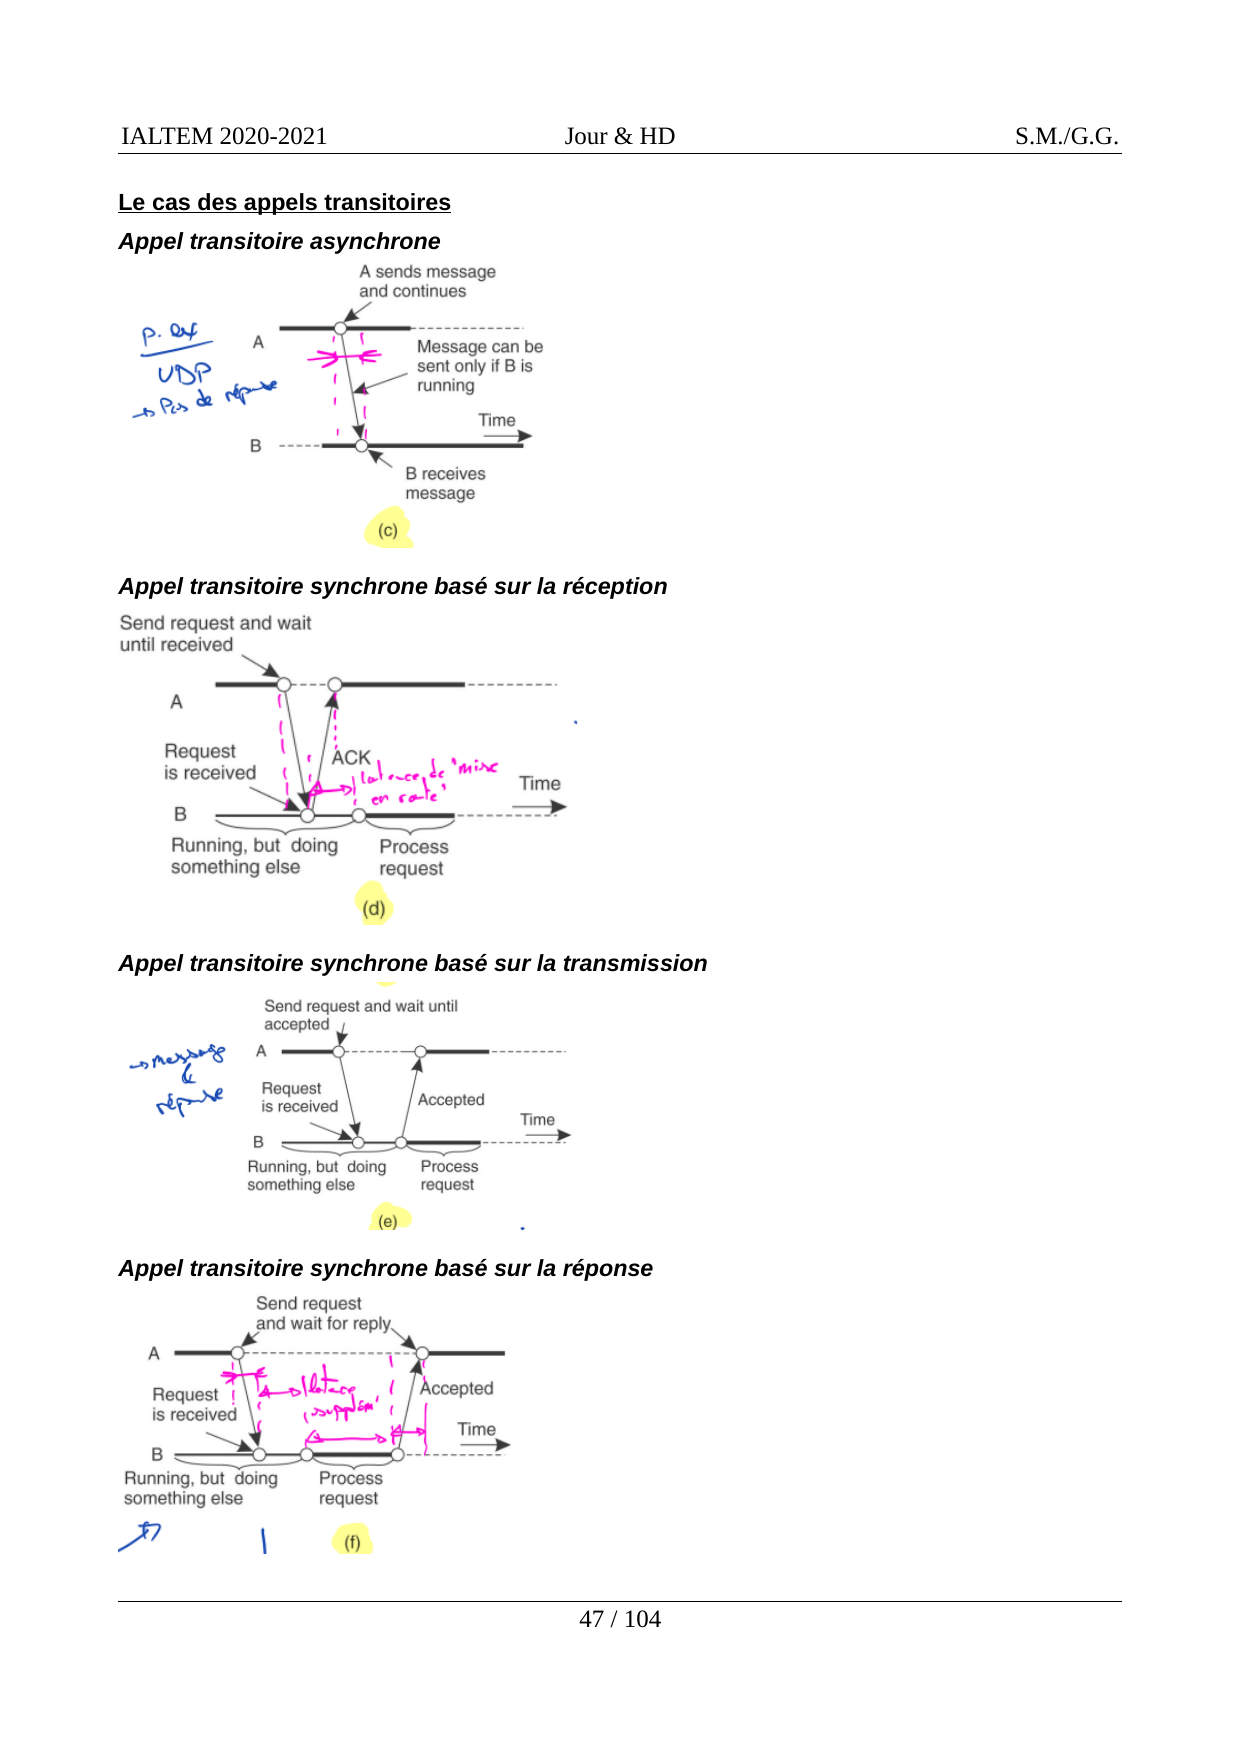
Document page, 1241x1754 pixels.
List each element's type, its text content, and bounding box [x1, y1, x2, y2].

subtitle Appel transitoire asynchrone [118, 228, 1122, 254]
subtitle Appel transitoire synchrone basé sur la transmission [118, 950, 1122, 976]
subtitle Appel transitoire synchrone basé sur la réponse [118, 1255, 1122, 1282]
subtitle Le cas des appels transitoires [118, 188, 1122, 215]
subtitle Appel transitoire synchrone basé sur la réception [118, 572, 1122, 599]
picture [118, 260, 553, 548]
picture [118, 605, 578, 925]
picture [118, 1287, 512, 1554]
picture [118, 982, 577, 1230]
